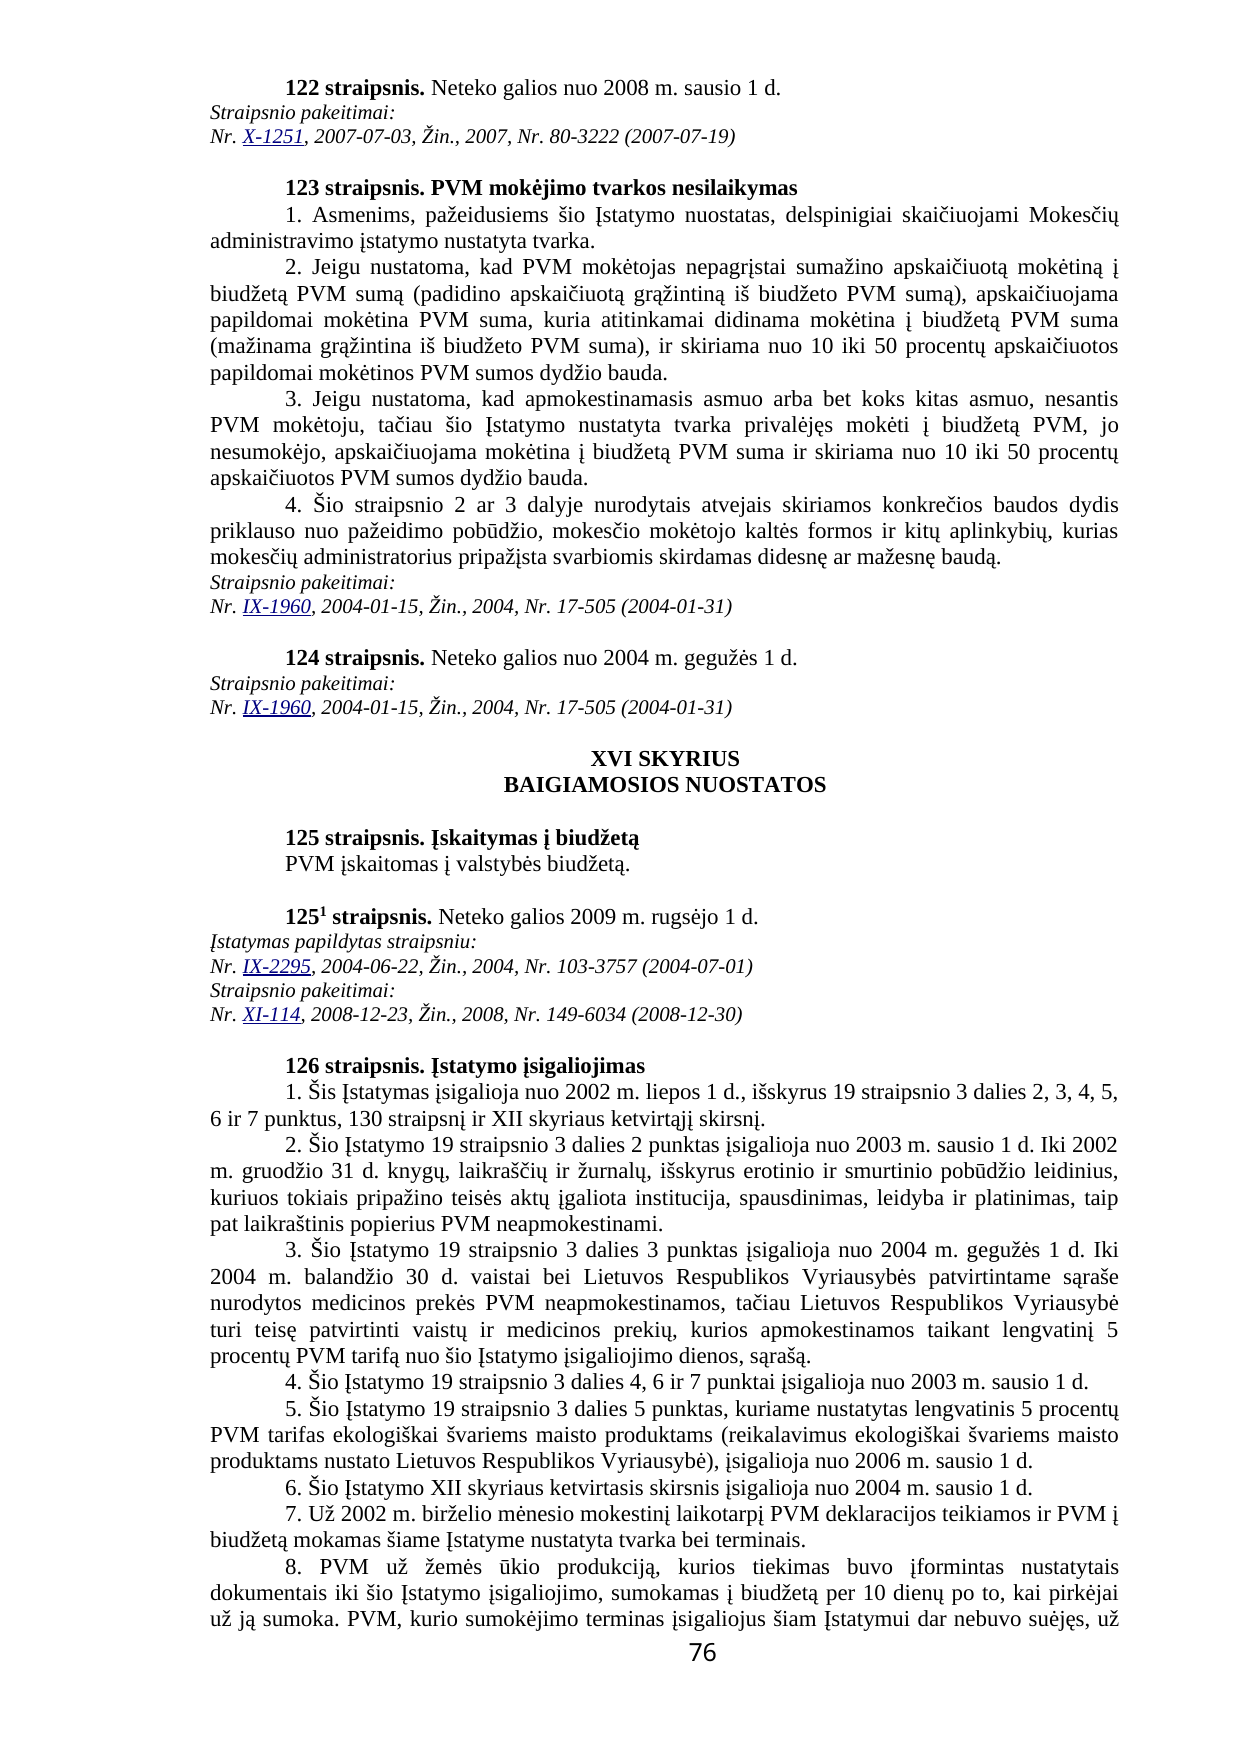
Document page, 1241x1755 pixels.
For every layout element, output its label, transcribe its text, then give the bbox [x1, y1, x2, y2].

text PVM įskaitomas į valstybės biudžetą. [210, 850, 1120, 877]
text 123 straipsnis. PVM mokėjimo tvarkos nesilaikymas [210, 174, 1120, 201]
text 125 straipsnis. Įskaitymas į biudžetą [210, 824, 1120, 850]
text 8. PVM už žemės ūkio produkciją, kurios tiekimas buvo įformintas nustatytais dokumentais iki šio Įstatymo įsigaliojimo, sumokamas į biudžetą per 10 dienų po to, kai pirkėjai už ją sumoka. PVM, kurio sumokėjimo terminas įsigaliojus šiam Įstatymui dar nebuvo suėjęs, už [210, 1553, 1120, 1632]
text 1. Šis Įstatymas įsigalioja nuo 2002 m. liepos 1 d., išskyrus 19 straipsnio 3 dalies 2, 3, 4, 5, 6 ir 7 punktus, 130 straipsnį ir XII skyriaus ketvirtąjį skirsnį. [210, 1078, 1120, 1131]
text 3. Šio Įstatymo 19 straipsnio 3 dalies 3 punktas įsigalioja nuo 2004 m. gegužės 1 d. Iki 2004 m. balandžio 30 d. vaistai bei Lietuvos Respublikos Vyriausybės patvirtintame sąraše nurodytos medicinos prekės PVM neapmokestinamos, tačiau Lietuvos Respublikos Vyriausybė turi teisę patvirtinti vaistų ir medicinos prekių, kurios apmokestinamos taikant lengvatinį 5 procentų PVM tarifą nuo šio Įstatymo įsigaliojimo dienos, sąrašą. [210, 1237, 1120, 1368]
text 3. Jeigu nustatoma, kad apmokestinamasis asmuo arba bet koks kitas asmuo, nesantis PVM mokėtoju, tačiau šio Įstatymo nustatyta tvarka privalėjęs mokėti į biudžetą PVM, jo nesumokėjo, apskaičiuojama mokėtina į biudžetą PVM suma ir skiriama nuo 10 iki 50 procentų apskaičiuotos PVM sumos dydžio bauda. [210, 385, 1120, 491]
text 2. Šio Įstatymo 19 straipsnio 3 dalies 2 punktas įsigalioja nuo 2003 m. sausio 1 d. Iki 2002 m. gruodžio 31 d. knygų, laikraščių ir žurnalų, išskyrus erotinio ir smurtinio pobūdžio leidinius, kuriuos tokiais pripažino teisės aktų įgaliota institucija, spausdinimas, leidyba ir platinimas, taip pat laikraštinis popierius PVM neapmokestinami. [210, 1131, 1120, 1237]
text 1251 straipsnis. Neteko galios 2009 m. rugsėjo 1 d. [210, 903, 1120, 929]
text 124 straipsnis. Neteko galios nuo 2004 m. gegužės 1 d. [210, 644, 1120, 671]
text Straipsnio pakeitimai: [210, 570, 1120, 594]
text 1. Asmenims, pažeidusiems šio Įstatymo nuostatas, delspinigiai skaičiuojami Mokesčių administravimo įstatymo nustatyta tvarka. [210, 201, 1120, 253]
text XVI SKYRIUS [210, 745, 1120, 771]
text 5. Šio Įstatymo 19 straipsnio 3 dalies 5 punktas, kuriame nustatytas lengvatinis 5 procentų PVM tarifas ekologiškai švariems maisto produktams (reikalavimus ekologiškai švariems maisto produktams nustato Lietuvos Respublikos Vyriausybė), įsigalioja nuo 2006 m. sausio 1 d. [210, 1395, 1120, 1474]
text BAIGIAMOSIOS NUOSTATOS [210, 771, 1120, 798]
text Nr. IX-1960, 2004-01-15, Žin., 2004, Nr. 17-505 (2004-01-31) [210, 594, 1120, 618]
text Straipsnio pakeitimai: [210, 671, 1120, 694]
text 6. Šio Įstatymo XII skyriaus ketvirtasis skirsnis įsigalioja nuo 2004 m. sausio 1 d. [210, 1474, 1120, 1500]
text 2. Jeigu nustatoma, kad PVM mokėtojas nepagrįstai sumažino apskaičiuotą mokėtiną į biudžetą PVM sumą (padidino apskaičiuotą grąžintiną iš biudžeto PVM sumą), apskaičiuojama papildomai mokėtina PVM suma, kuria atitinkamai didinama mokėtina į biudžetą PVM suma (mažinama grąžintina iš biudžeto PVM suma), ir skiriama nuo 10 iki 50 procentų apskaičiuotos papildomai mokėtinos PVM sumos dydžio bauda. [210, 253, 1120, 385]
text Nr. X-1251, 2007-07-03, Žin., 2007, Nr. 80-3222 (2007-07-19) [210, 124, 1120, 148]
text 7. Už 2002 m. birželio mėnesio mokestinį laikotarpį PVM deklaracijos teikiamos ir PVM į biudžetą mokamas šiame Įstatyme nustatyta tvarka bei terminais. [210, 1500, 1120, 1553]
text Nr. IX-1960, 2004-01-15, Žin., 2004, Nr. 17-505 (2004-01-31) [210, 694, 1120, 719]
text Straipsnio pakeitimai: [210, 100, 1120, 124]
text 4. Šio Įstatymo 19 straipsnio 3 dalies 4, 6 ir 7 punktai įsigalioja nuo 2003 m. sausio 1 d. [210, 1368, 1120, 1395]
text Straipsnio pakeitimai: [210, 978, 1120, 1002]
text 126 straipsnis. Įstatymo įsigaliojimas [210, 1052, 1120, 1078]
text Nr. IX-2295, 2004-06-22, Žin., 2004, Nr. 103-3757 (2004-07-01) [210, 953, 1120, 978]
text 122 straipsnis. Neteko galios nuo 2008 m. sausio 1 d. [210, 73, 1120, 100]
text Įstatymas papildytas straipsniu: [210, 929, 1120, 953]
text Nr. XI-114, 2008-12-23, Žin., 2008, Nr. 149-6034 (2008-12-30) [210, 1002, 1120, 1026]
text 4. Šio straipsnio 2 ar 3 dalyje nurodytais atvejais skiriamos konkrečios baudos dydis priklauso nuo pažeidimo pobūdžio, mokesčio mokėtojo kaltės formos ir kitų aplinkybių, kurias mokesčių administratorius pripažįsta svarbiomis skirdamas didesnę ar mažesnę baudą. [210, 491, 1120, 570]
